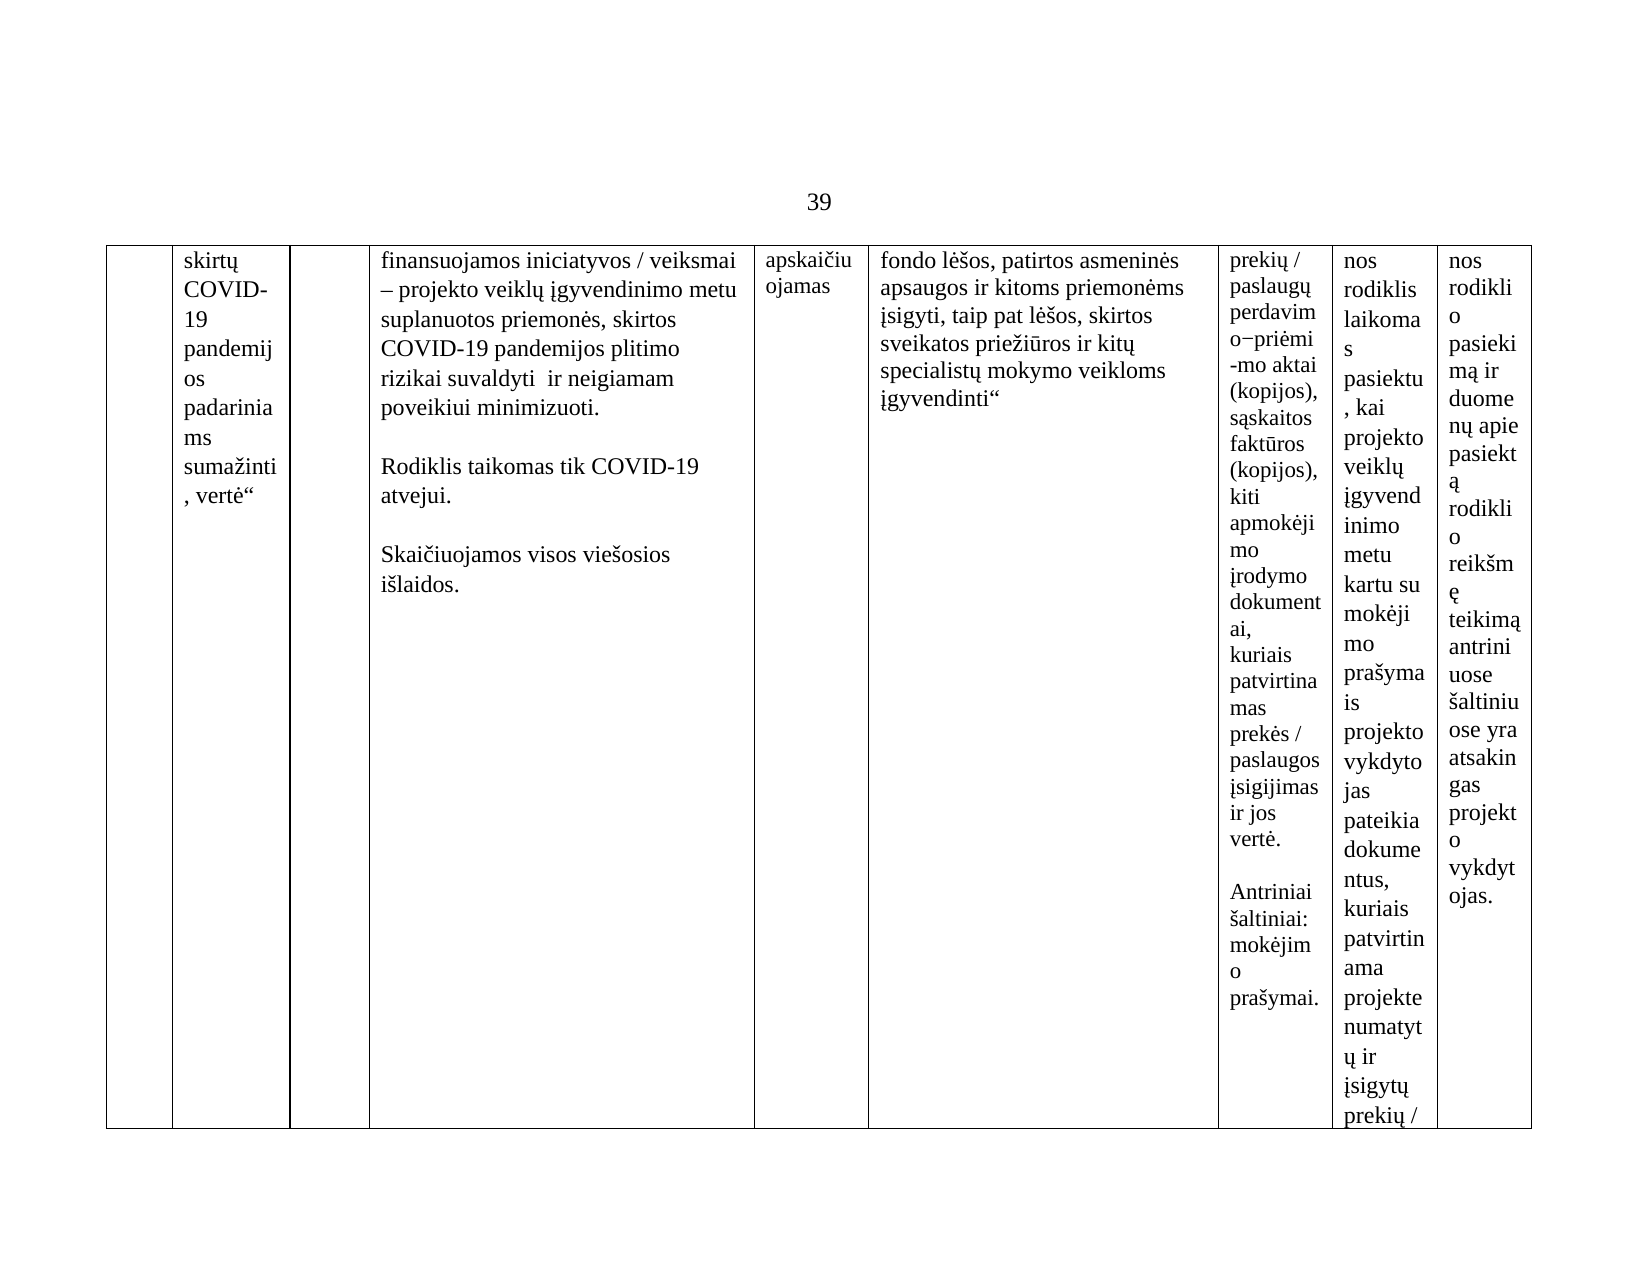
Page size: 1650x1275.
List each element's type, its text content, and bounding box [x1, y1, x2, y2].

table_cell fondo lėšos, patirtos asmeninės apsaugos ir kitoms priemonėms įsigyti, taip pat lėšos, skirtos sveikatos priežiūros ir kitų specialistų mokymo veikloms įgyvendinti“ [869, 246, 1218, 1128]
table_cell [107, 246, 172, 1128]
table_cell prekių / paslaugų perdavimo−priėmi-mo aktai (kopijos), sąskaitos faktūros (kopijos), kiti apmokėjimo įrodymo dokumentai, kuriais patvirtinamas prekės / paslaugos įsigijimas ir jos vertė. Antriniai šaltiniai: mokėjimo prašymai. [1219, 246, 1332, 1128]
table_cell apskaičiuojamas [755, 246, 868, 1128]
table_cell [291, 246, 369, 1128]
table_cell skirtų COVID-19 pandemijos padariniams sumažinti, vertė“ [173, 246, 289, 1128]
table_cell nos rodiklio pasiekimą ir duomenų apie pasiektą rodiklio reikšmę teikimą antriniuose šaltiniuose yra atsakingas projekto vykdytojas. [1438, 246, 1531, 1128]
table_cell finansuojamos iniciatyvos / veiksmai – projekto veiklų įgyvendinimo metu suplanuotos priemonės, skirtos COVID-19 pandemijos plitimo rizikai suvaldyti ir neigiamam poveikiui minimizuoti. Rodiklis taikomas tik COVID-19 atvejui. Skaičiuojamos visos viešosios išlaidos. [370, 246, 754, 1128]
table_cell nos rodiklis laikomas pasiektu, kai projekto veiklų įgyvendinimo metu kartu su mokėjimo prašymais projekto vykdytojas pateikia dokumentus, kuriais patvirtinama projekte numatytų ir įsigytų prekių / [1333, 246, 1437, 1128]
